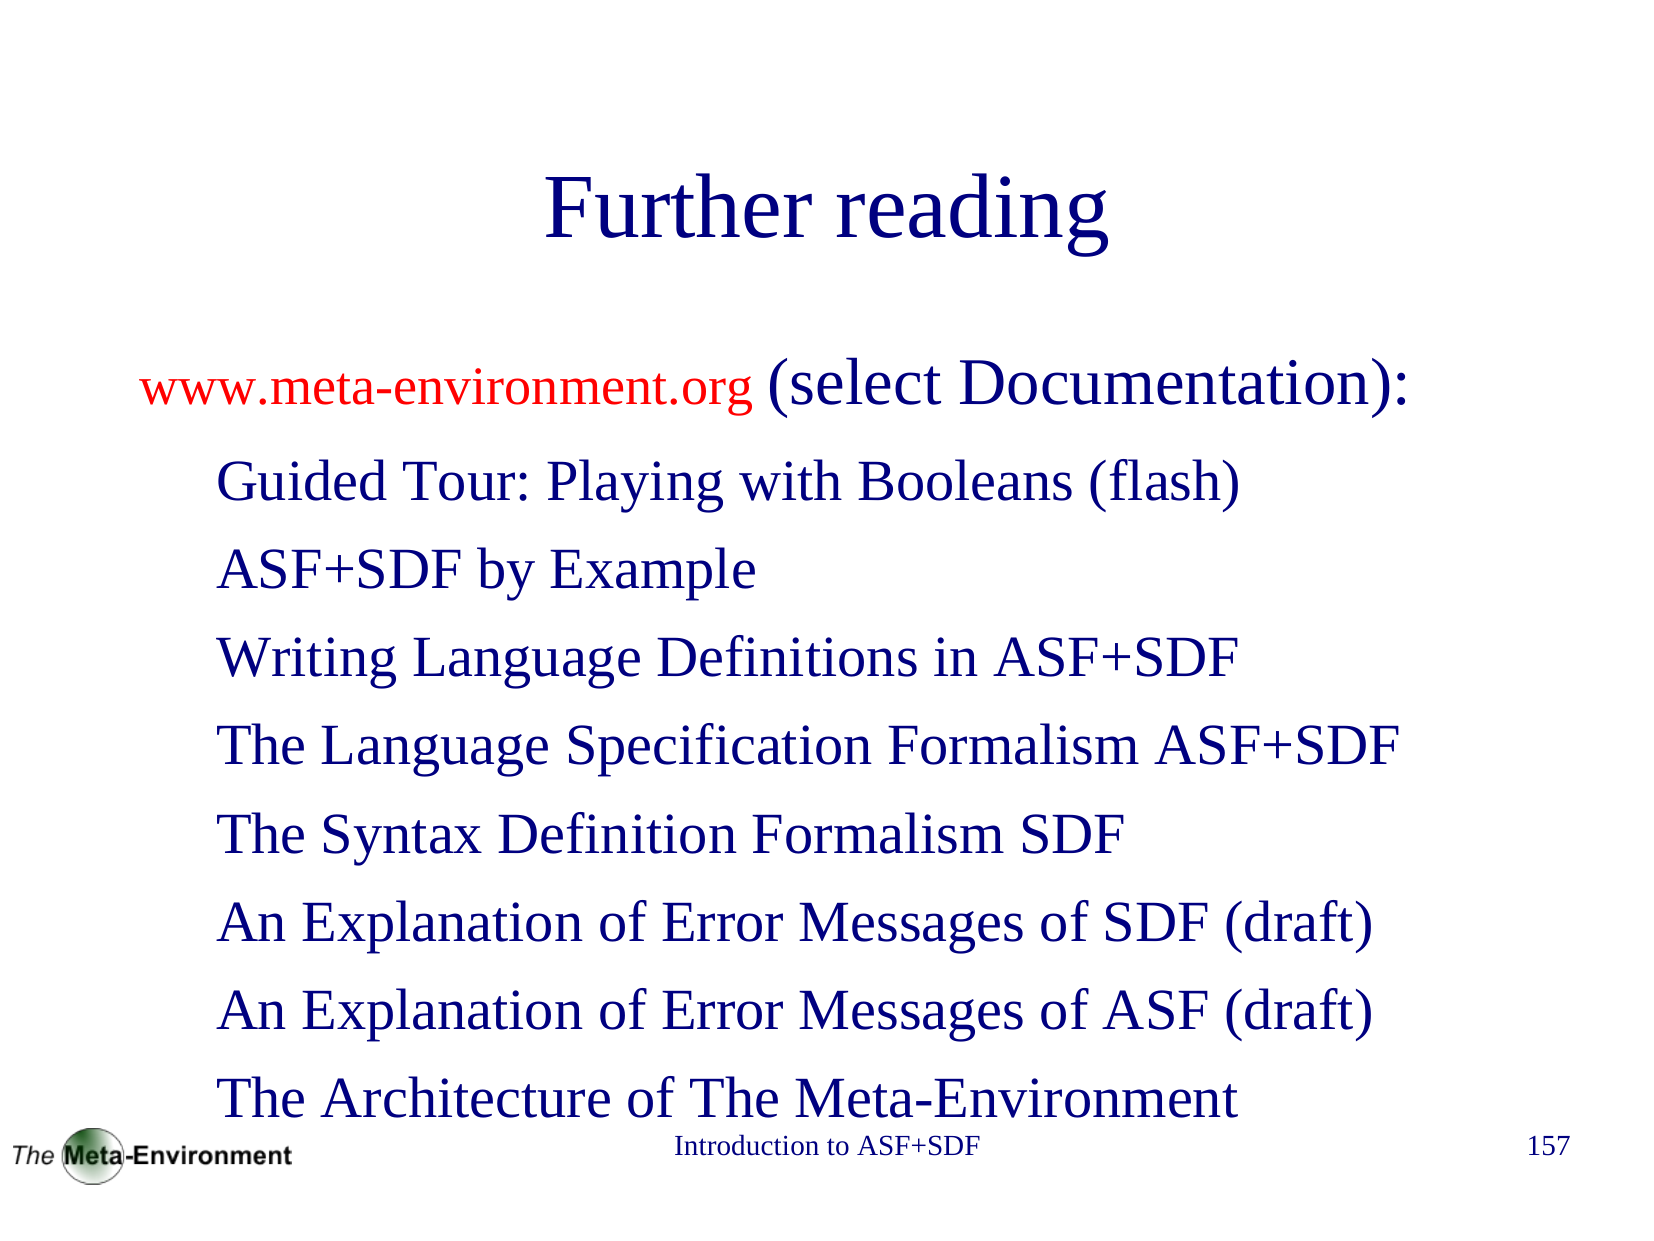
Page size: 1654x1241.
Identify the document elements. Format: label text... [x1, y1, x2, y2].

list www.meta-environment.org (select Documentation): Guided Tour: Playing with Booleans (flash) ASF+SDF by Example Writing Language Definitions in ASF+SDF The Language Specification Formalism ASF+SDF The Syntax Definition Formalism SDF An Explanation of Error Messages of SDF (draft) An Explanation of Error Messages of ASF (draft) The Architecture of The Meta-Environment [121, 344, 1534, 1131]
picture [13, 1128, 292, 1185]
title Further reading [121, 102, 1534, 311]
